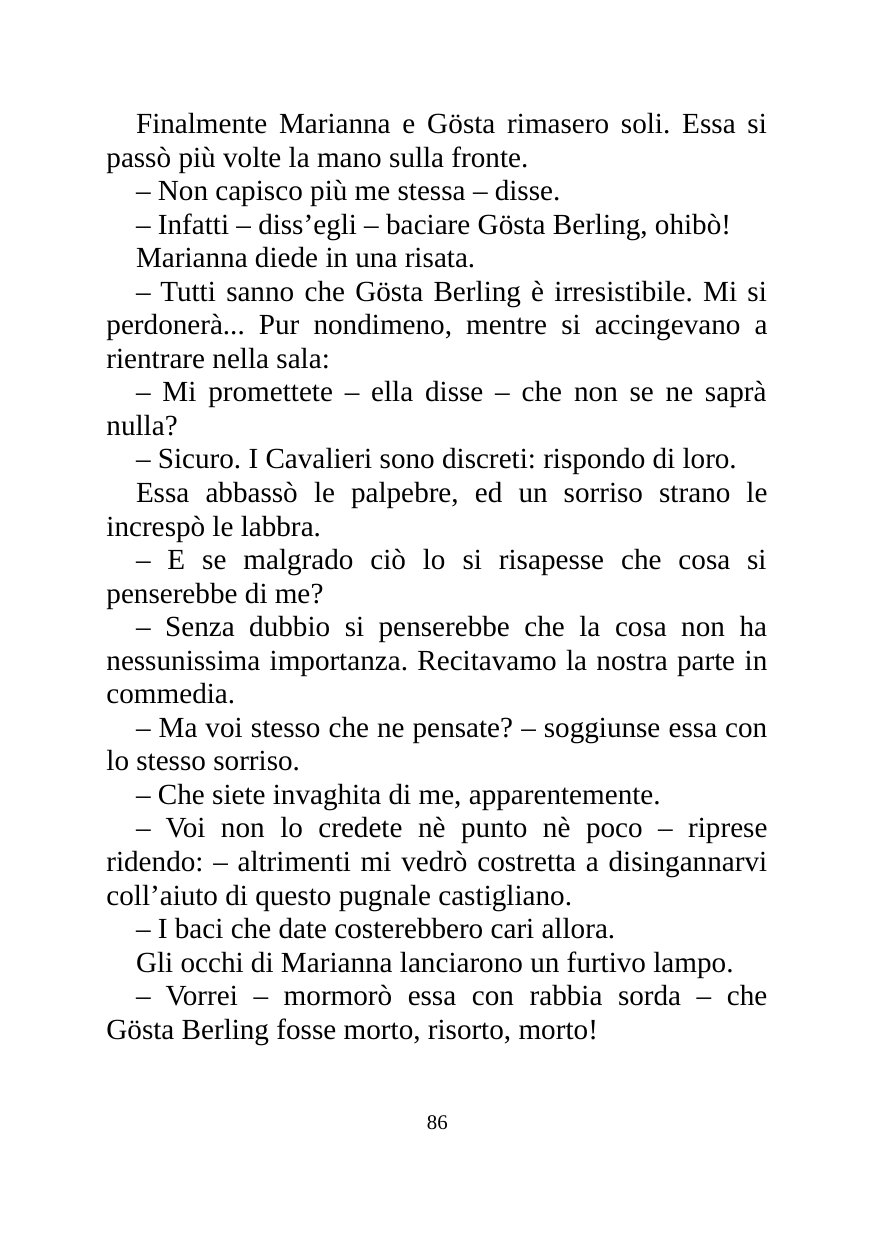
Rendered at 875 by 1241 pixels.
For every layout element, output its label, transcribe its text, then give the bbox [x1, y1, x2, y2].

text – Tutti sanno che Gösta Berling è irresistibile. Mi si perdonerà... Pur nondimeno, mentre si accingevano a rientrare nella sala: [106, 274, 768, 374]
text – Sicuro. I Cavalieri sono discreti: rispondo di loro. [106, 442, 768, 475]
text – Vorrei – mormorò essa con rabbia sorda – che Gösta Berling fosse morto, risorto, morto! [106, 978, 768, 1045]
text – Che siete invaghita di me, apparentemente. [106, 777, 768, 811]
text – Ma voi stesso che ne pensate? – soggiunse essa con lo stesso sorriso. [106, 710, 768, 777]
text – Non capisco più me stessa – disse. [106, 173, 768, 207]
text – Infatti – diss’egli – baciare Gösta Berling, ohibò! [106, 207, 768, 240]
text – I baci che date costerebbero cari allora. [106, 911, 768, 945]
text – Mi promettete – ella disse – che non se ne saprà nulla? [106, 374, 768, 442]
text – Senza dubbio si penserebbe che la cosa non ha nessunissima importanza. Recitavamo la nostra parte in commedia. [106, 609, 768, 710]
text Marianna diede in una risata. [106, 240, 768, 274]
text – Voi non lo credete nè punto nè poco – riprese ridendo: – altrimenti mi vedrò costretta a disingannarvi coll’aiuto di questo pugnale castigliano. [106, 811, 768, 911]
text Gli occhi di Marianna lanciarono un furtivo lampo. [106, 945, 768, 978]
text Essa abbassò le palpebre, ed un sorriso strano le increspò le labbra. [106, 475, 768, 542]
text Finalmente Marianna e Gösta rimasero soli. Essa si passò più volte la mano sulla fronte. [106, 106, 768, 173]
text – E se malgrado ciò lo si risapesse che cosa si penserebbe di me? [106, 542, 768, 609]
